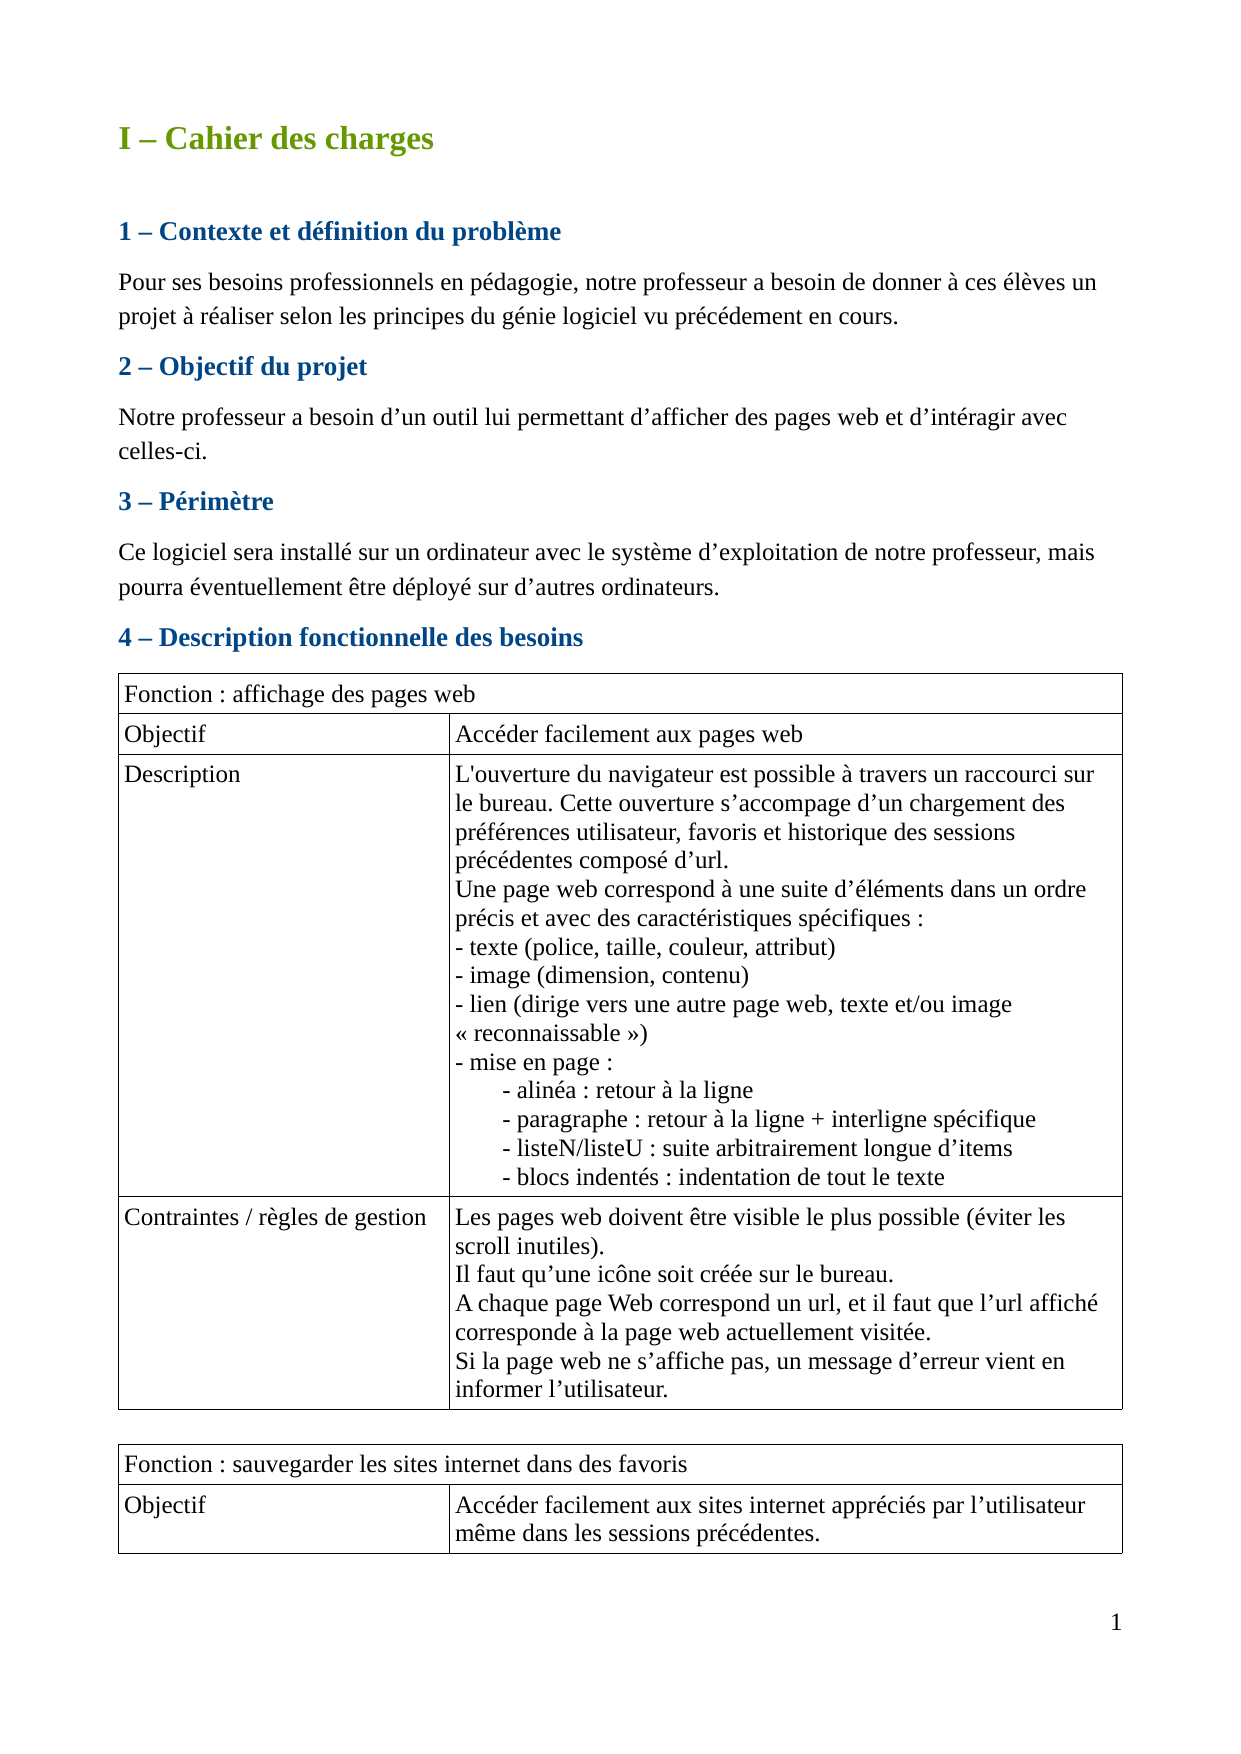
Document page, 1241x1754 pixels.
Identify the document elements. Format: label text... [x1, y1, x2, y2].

table_cell Accéder facilement aux sites internet appréciés par l’utilisateur même dans les sessions précédentes. [450, 1485, 1122, 1553]
text 4 – Description fonctionnelle des besoins [118, 621, 1122, 652]
text Notre professeur a besoin d’un outil lui permettant d’afficher des pages web et d’intéragir avec celles-ci. [118, 402, 1122, 465]
table_cell Contraintes / règles de gestion [119, 1197, 449, 1409]
text I – Cahier des charges [118, 118, 1122, 156]
table_header Fonction : affichage des pages web [119, 674, 1122, 713]
table_cell Les pages web doivent être visible le plus possible (éviter les scroll inutiles). Il faut qu’une icône soit créée sur le bureau. A chaque page Web correspond un url, et il faut que l’url affiché corresponde à la page web actuellement visitée. Si la page web ne s’affiche pas, un message d’erreur vient en informer l’utilisateur. [450, 1197, 1122, 1409]
text 3 – Périmètre [118, 486, 1122, 517]
text Ce logiciel sera installé sur un ordinateur avec le système d’exploitation de notre professeur, mais pourra éventuellement être déployé sur d’autres ordinateurs. [118, 537, 1122, 601]
text Pour ses besoins professionnels en pédagogie, notre professeur a besoin de donner à ces élèves un projet à réaliser selon les principes du génie logiciel vu précédement en cours. [118, 267, 1122, 330]
text 1 – Contexte et définition du problème [118, 215, 1122, 246]
text 2 – Objectif du projet [118, 350, 1122, 381]
table_cell L'ouverture du navigateur est possible à travers un raccourci sur le bureau. Cette ouverture s’accompage d’un chargement des préférences utilisateur, favoris et historique des sessions précédentes composé d’url. Une page web correspond à une suite d’éléments dans un ordre précis et avec des caractéristiques spécifiques : - texte (police, taille, couleur, attribut) - image (dimension, contenu) - lien (dirige vers une autre page web, texte et/ou image « reconnaissable ») - mise en page : - alinéa : retour à la ligne - paragraphe : retour à la ligne + interligne spécifique - listeN/listeU : suite arbitrairement longue d’items - blocs indentés : indentation de tout le texte [450, 755, 1122, 1196]
table_cell Description [119, 755, 449, 1196]
table_header Fonction : sauvegarder les sites internet dans des favoris [119, 1445, 1122, 1484]
table_cell Objectif [119, 714, 449, 753]
table_cell Accéder facilement aux pages web [450, 714, 1122, 753]
table_cell Objectif [119, 1485, 449, 1553]
